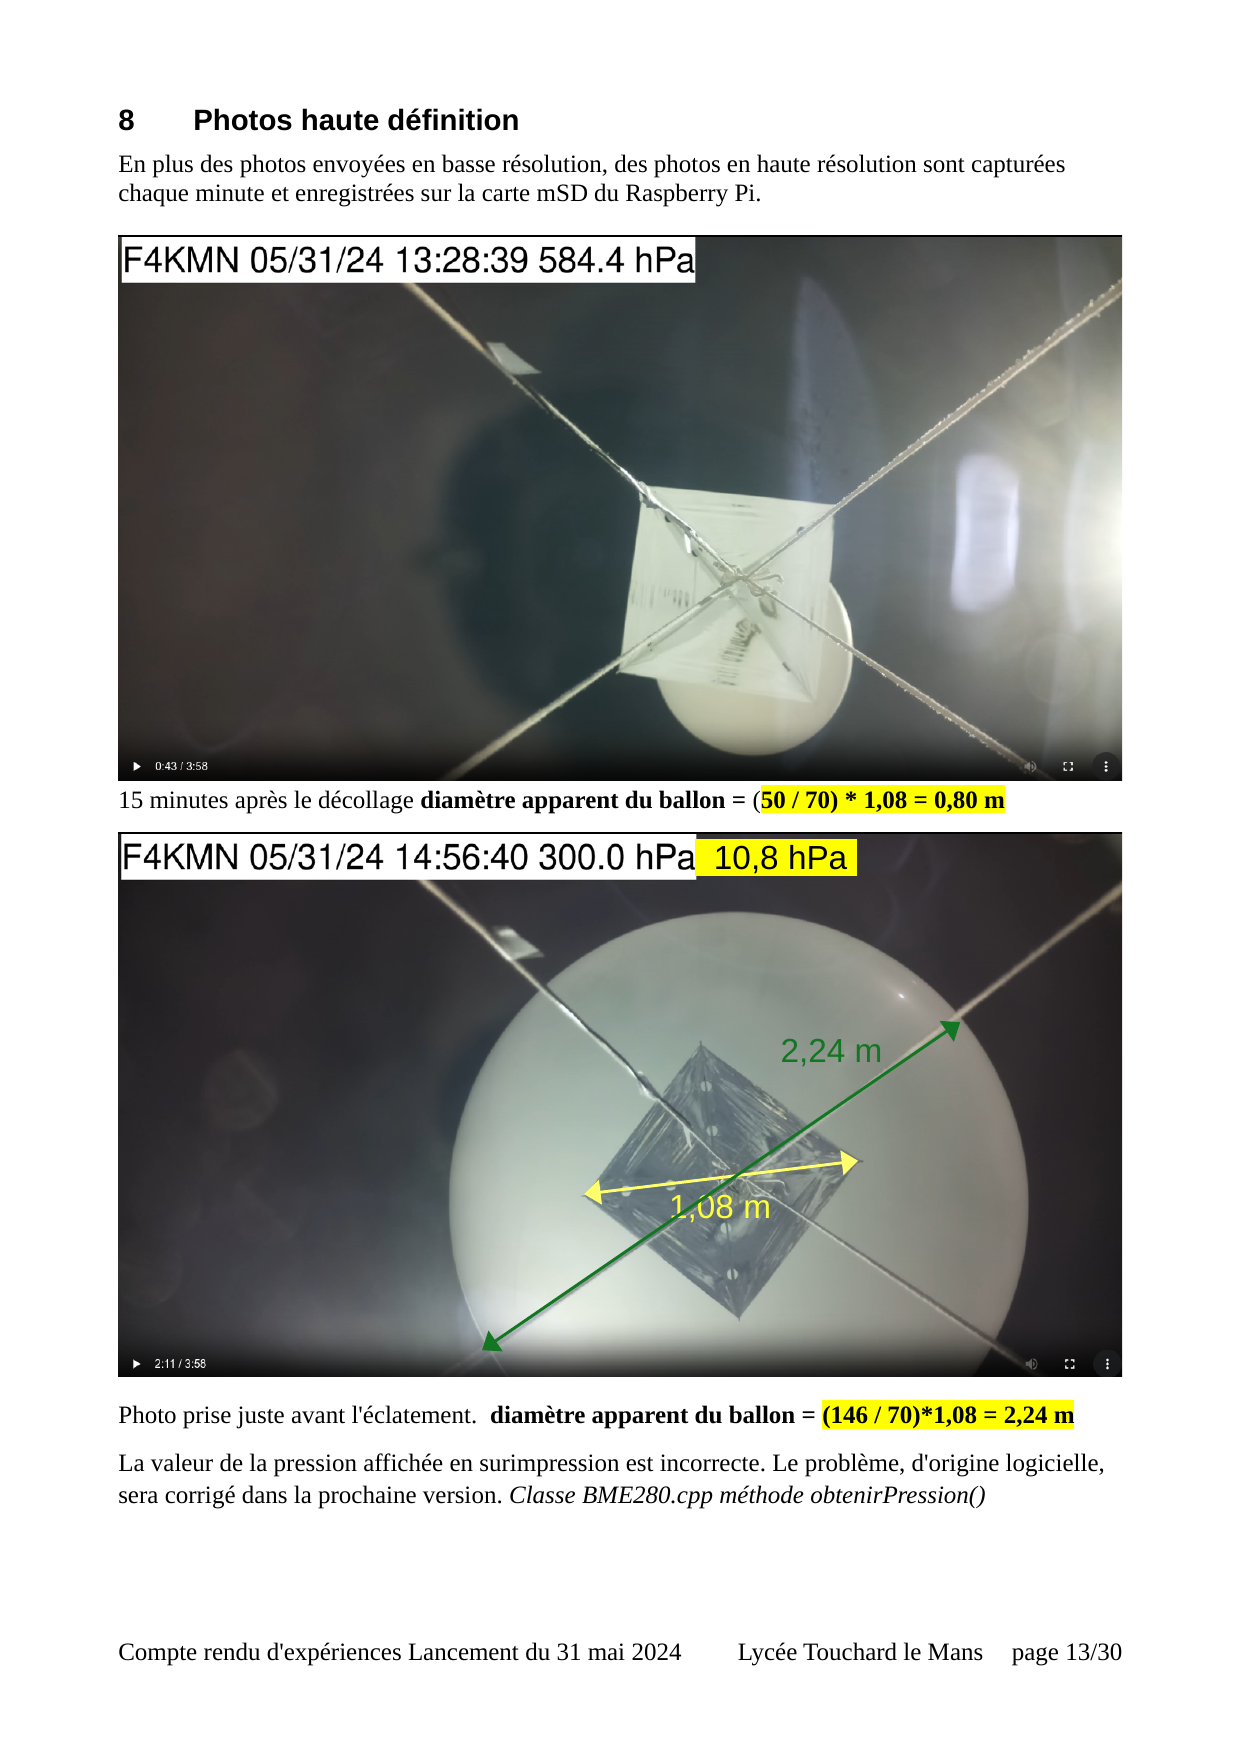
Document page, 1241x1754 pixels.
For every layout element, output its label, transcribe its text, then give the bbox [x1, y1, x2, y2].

subtitle Photos haute définition [118, 103, 1122, 137]
text Photo prise juste avant l'éclatement. diamètre apparent du ballon = (146 / 70)*1,08 = 2,24 m [118, 1377, 1122, 1429]
text En plus des photos envoyées en basse résolution, des photos en haute résolution sont capturées chaque minute et enregistrées sur la carte mSD du Raspberry Pi. [118, 149, 1122, 207]
picture [118, 235, 1123, 781]
text La valeur de la pression affichée en surimpression est incorrecte. Le problème, d'origine logicielle, sera corrigé dans la prochaine version. Classe BME280.cpp méthode obtenirPression() [118, 1448, 1122, 1509]
picture [118, 832, 1123, 1377]
text 15 minutes après le décollage diamètre apparent du ballon = (50 / 70) * 1,08 = 0,80 m [118, 781, 1122, 813]
